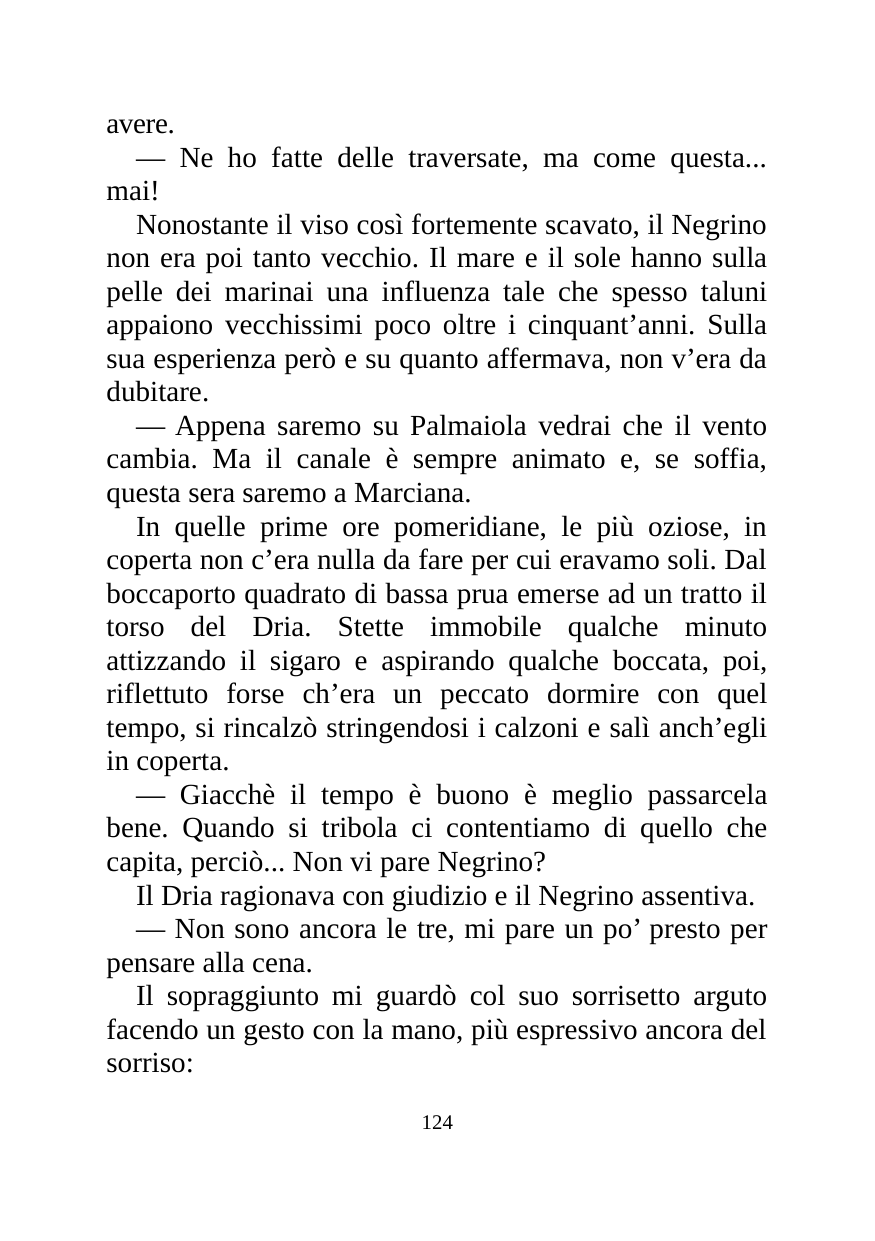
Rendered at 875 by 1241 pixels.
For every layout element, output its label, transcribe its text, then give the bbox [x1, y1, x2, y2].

text — Giacchè il tempo è buono è meglio passarcela bene. Quando si tribola ci contentiamo di quello che capita, perciò... Non vi pare Negrino? [106, 777, 768, 878]
text avere. [106, 106, 768, 140]
text — Non sono ancora le tre, mi pare un po’ presto per pensare alla cena. [106, 911, 768, 978]
text — Ne ho fatte delle traversate, ma come questa... mai! [106, 140, 768, 207]
text In quelle prime ore pomeridiane, le più oziose, in coperta non c’era nulla da fare per cui eravamo soli. Dal boccaporto quadrato di bassa prua emerse ad un tratto il torso del Dria. Stette immobile qualche minuto attizzando il sigaro e aspirando qualche boccata, poi, riflettuto forse ch’era un peccato dormire con quel tempo, si rincalzò stringendosi i calzoni e salì anch’egli in coperta. [106, 509, 768, 777]
text Il Dria ragionava con giudizio e il Negrino assentiva. [106, 878, 768, 911]
text — Appena saremo su Palmaiola vedrai che il vento cambia. Ma il canale è sempre animato e, se soffia, questa sera saremo a Marciana. [106, 408, 768, 509]
text Nonostante il viso così fortemente scavato, il Negrino non era poi tanto vecchio. Il mare e il sole hanno sulla pelle dei marinai una influenza tale che spesso taluni appaiono vecchissimi poco oltre i cinquant’anni. Sulla sua esperienza però e su quanto affermava, non v’era da dubitare. [106, 207, 768, 408]
text Il sopraggiunto mi guardò col suo sorrisetto arguto facendo un gesto con la mano, più espressivo ancora del sorriso: [106, 978, 768, 1079]
